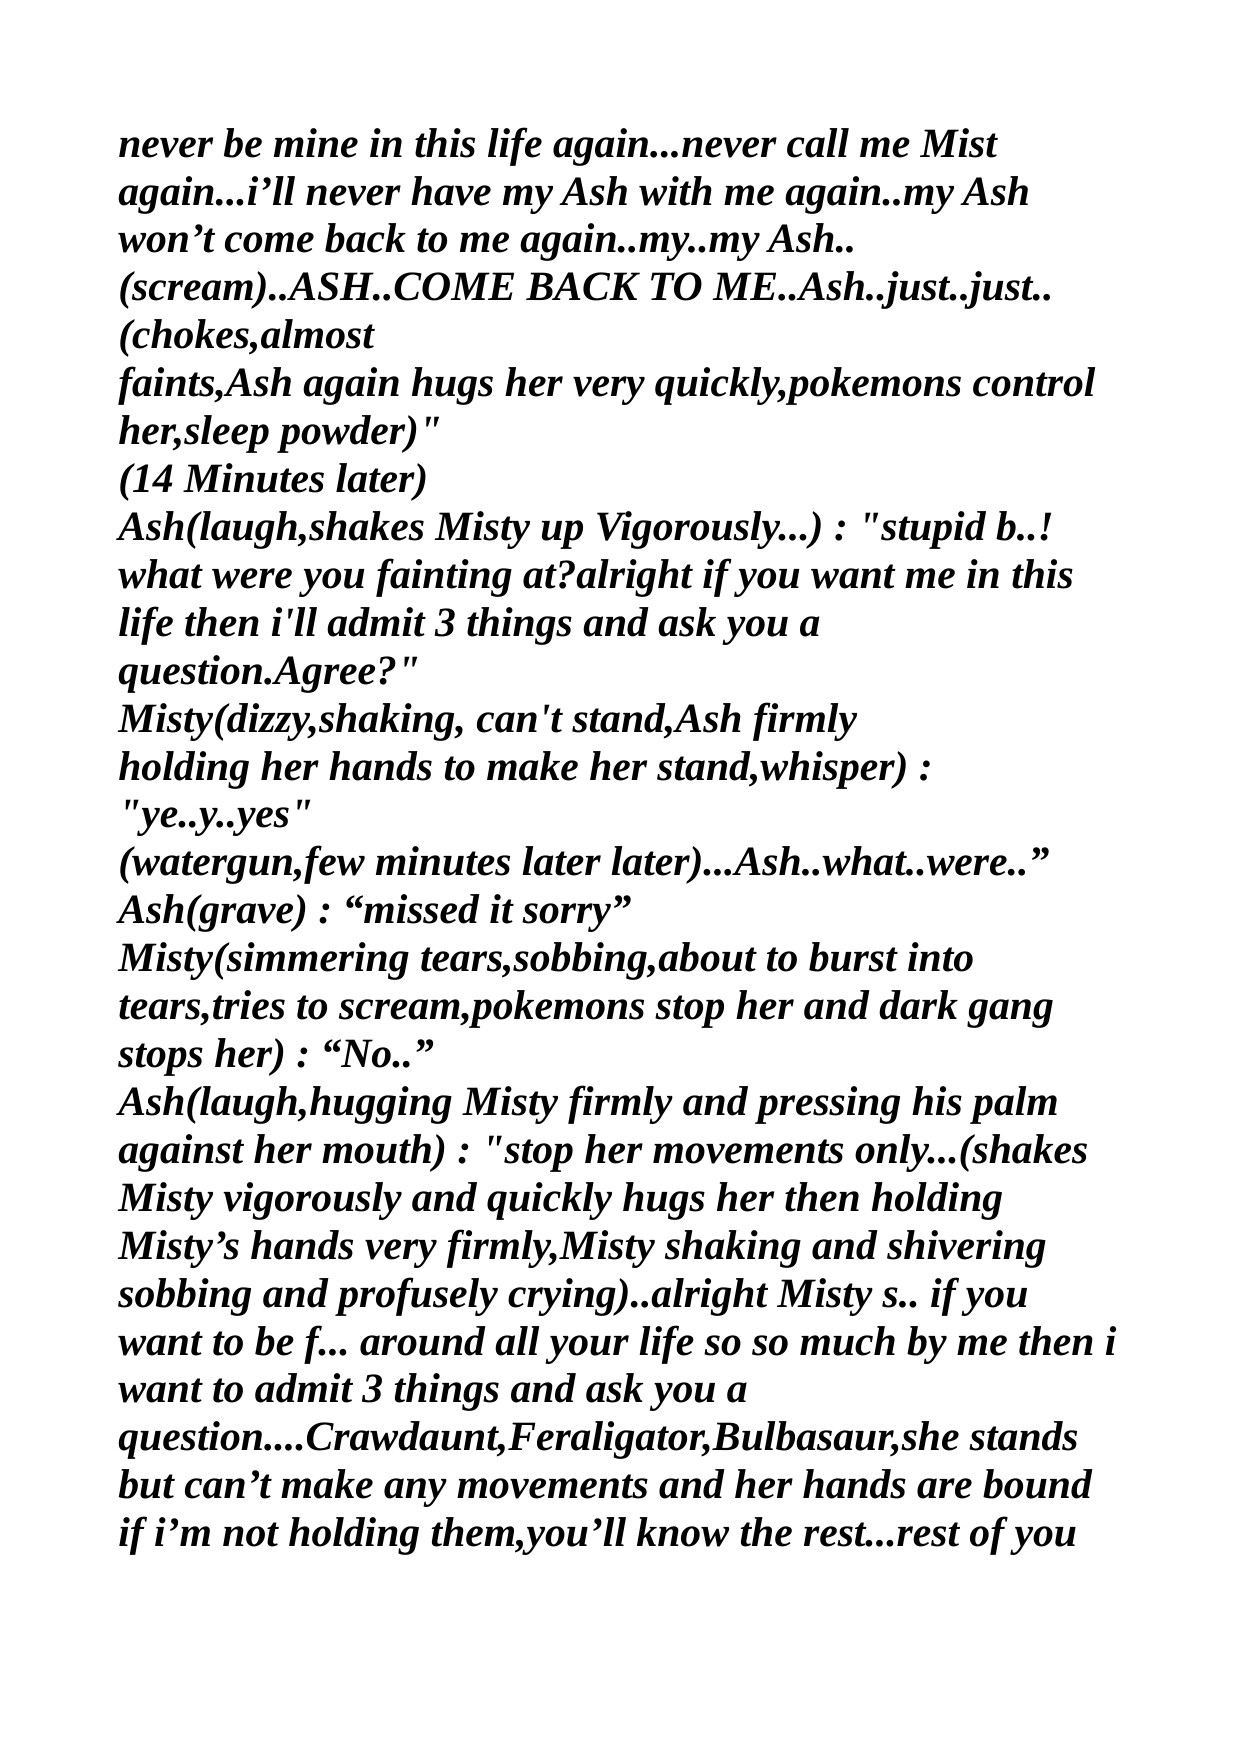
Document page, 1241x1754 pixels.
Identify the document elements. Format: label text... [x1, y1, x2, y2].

text Ash(laugh,shakes Misty up Vigorously...) : "stupid b..!what were you fainting at?alright if you want me in this life then i'll admit 3 things and ask you a question.Agree?" [118, 501, 1122, 693]
text Misty(dizzy,shaking, can't stand,Ash firmly [118, 693, 1122, 741]
text Ash(laugh,hugging Misty firmly and pressing his palm against her mouth) : "stop her movements only...(shakes Misty vigorously and quickly hugs her then holding Misty’s hands very firmly,Misty shaking and shivering sobbing and profusely crying)..alright Misty s.. if you want to be f... around all your life so so much by me then i want to admit 3 things and ask you a question....Crawdaunt,Feraligator,Bulbasaur,she stands but can’t make any movements and her hands are bound if i’m not holding them,you’ll know the rest...rest of you [118, 1076, 1122, 1556]
text (watergun,few minutes later later)...Ash..what..were..” [118, 837, 1122, 885]
text holding her hands to make her stand,whisper) : "ye..y..yes" [118, 741, 1122, 837]
text Ash(grave) : “missed it sorry” [118, 885, 1122, 933]
text Misty(simmering tears,sobbing,about to burst into tears,tries to scream,pokemons stop her and dark gang stops her) : “No..” [118, 933, 1122, 1076]
text (14 Minutes later) [118, 453, 1122, 501]
text faints,Ash again hugs her very quickly,pokemons control her,sleep powder)" [118, 358, 1122, 453]
text never be mine in this life again...never call me Mist again...i’ll never have my Ash with me again..my Ash won’t come back to me again..my..my Ash..(scream)..ASH..COME BACK TO ME..Ash..just..just..(chokes,almost [118, 118, 1122, 358]
